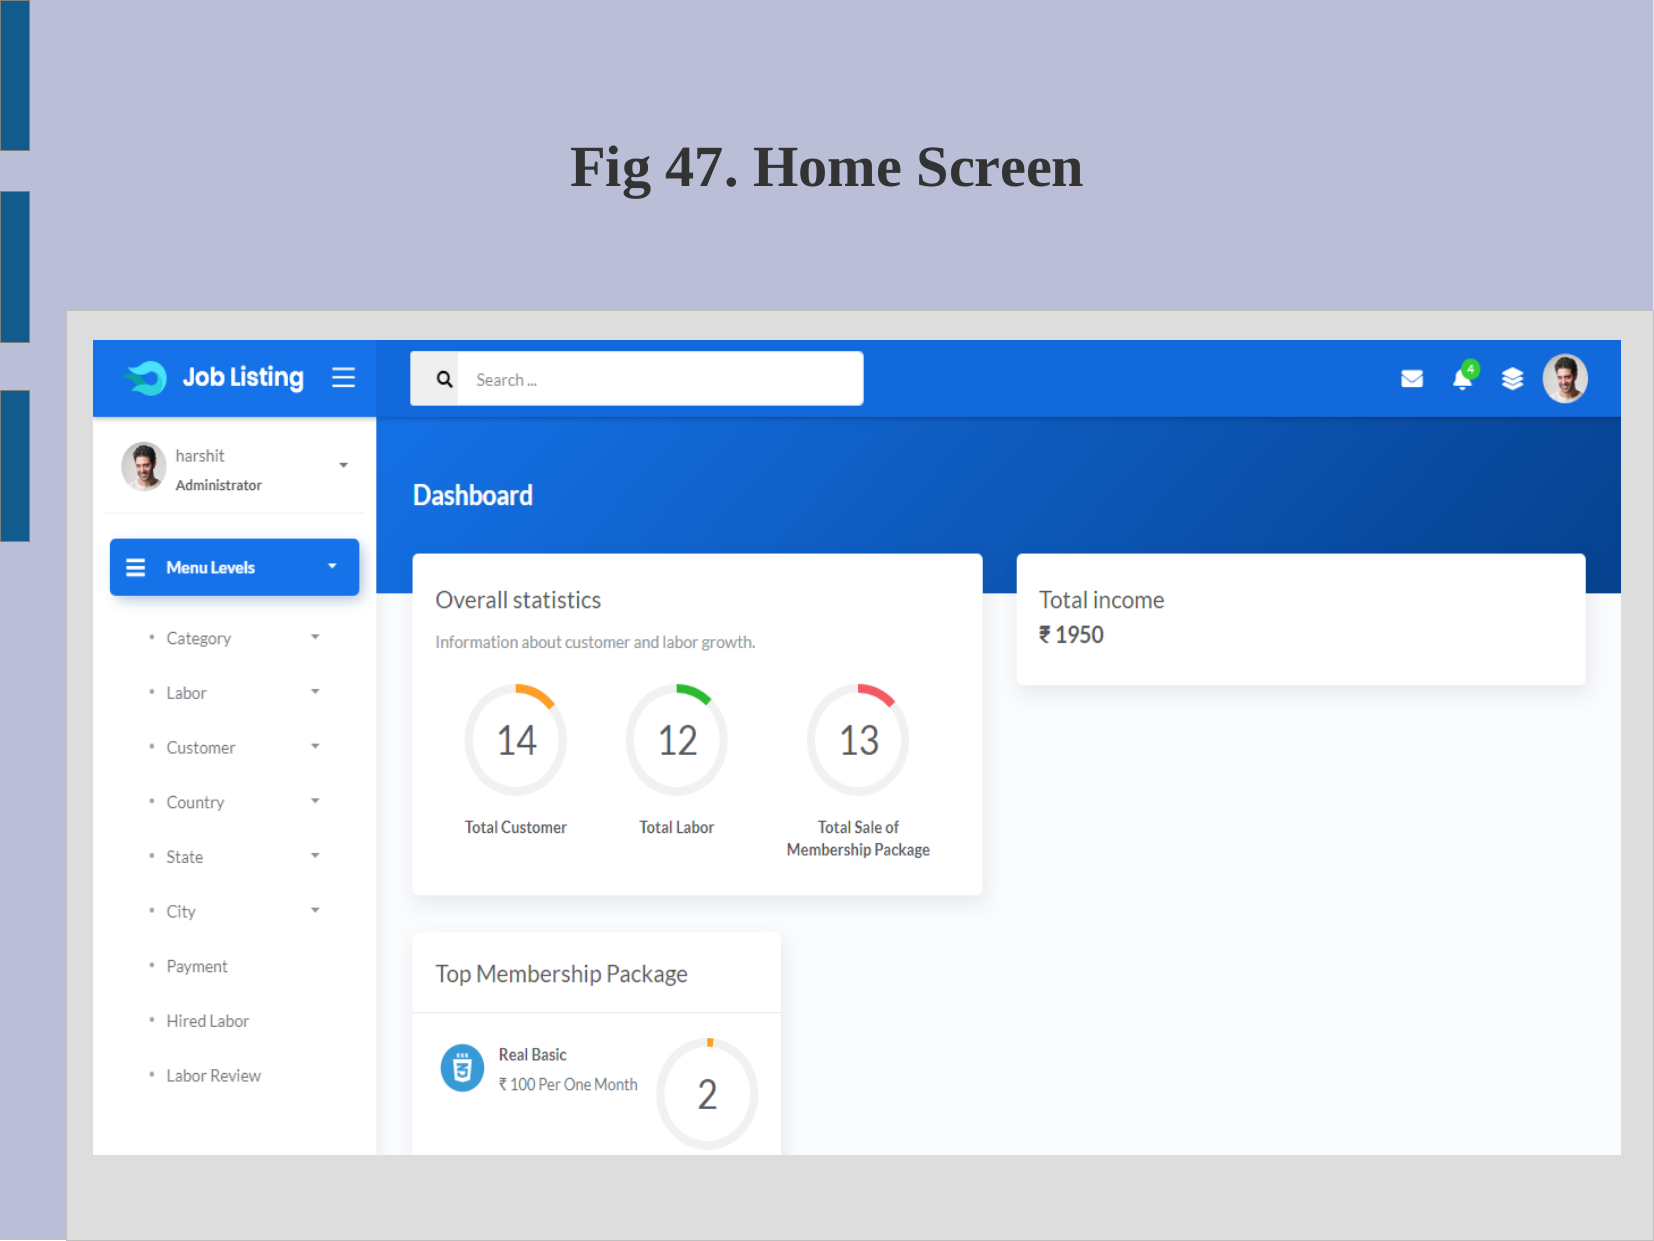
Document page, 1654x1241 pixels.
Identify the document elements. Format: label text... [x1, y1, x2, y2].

title Fig 47. Home Screen [121, 62, 1534, 271]
picture [93, 340, 1621, 1156]
